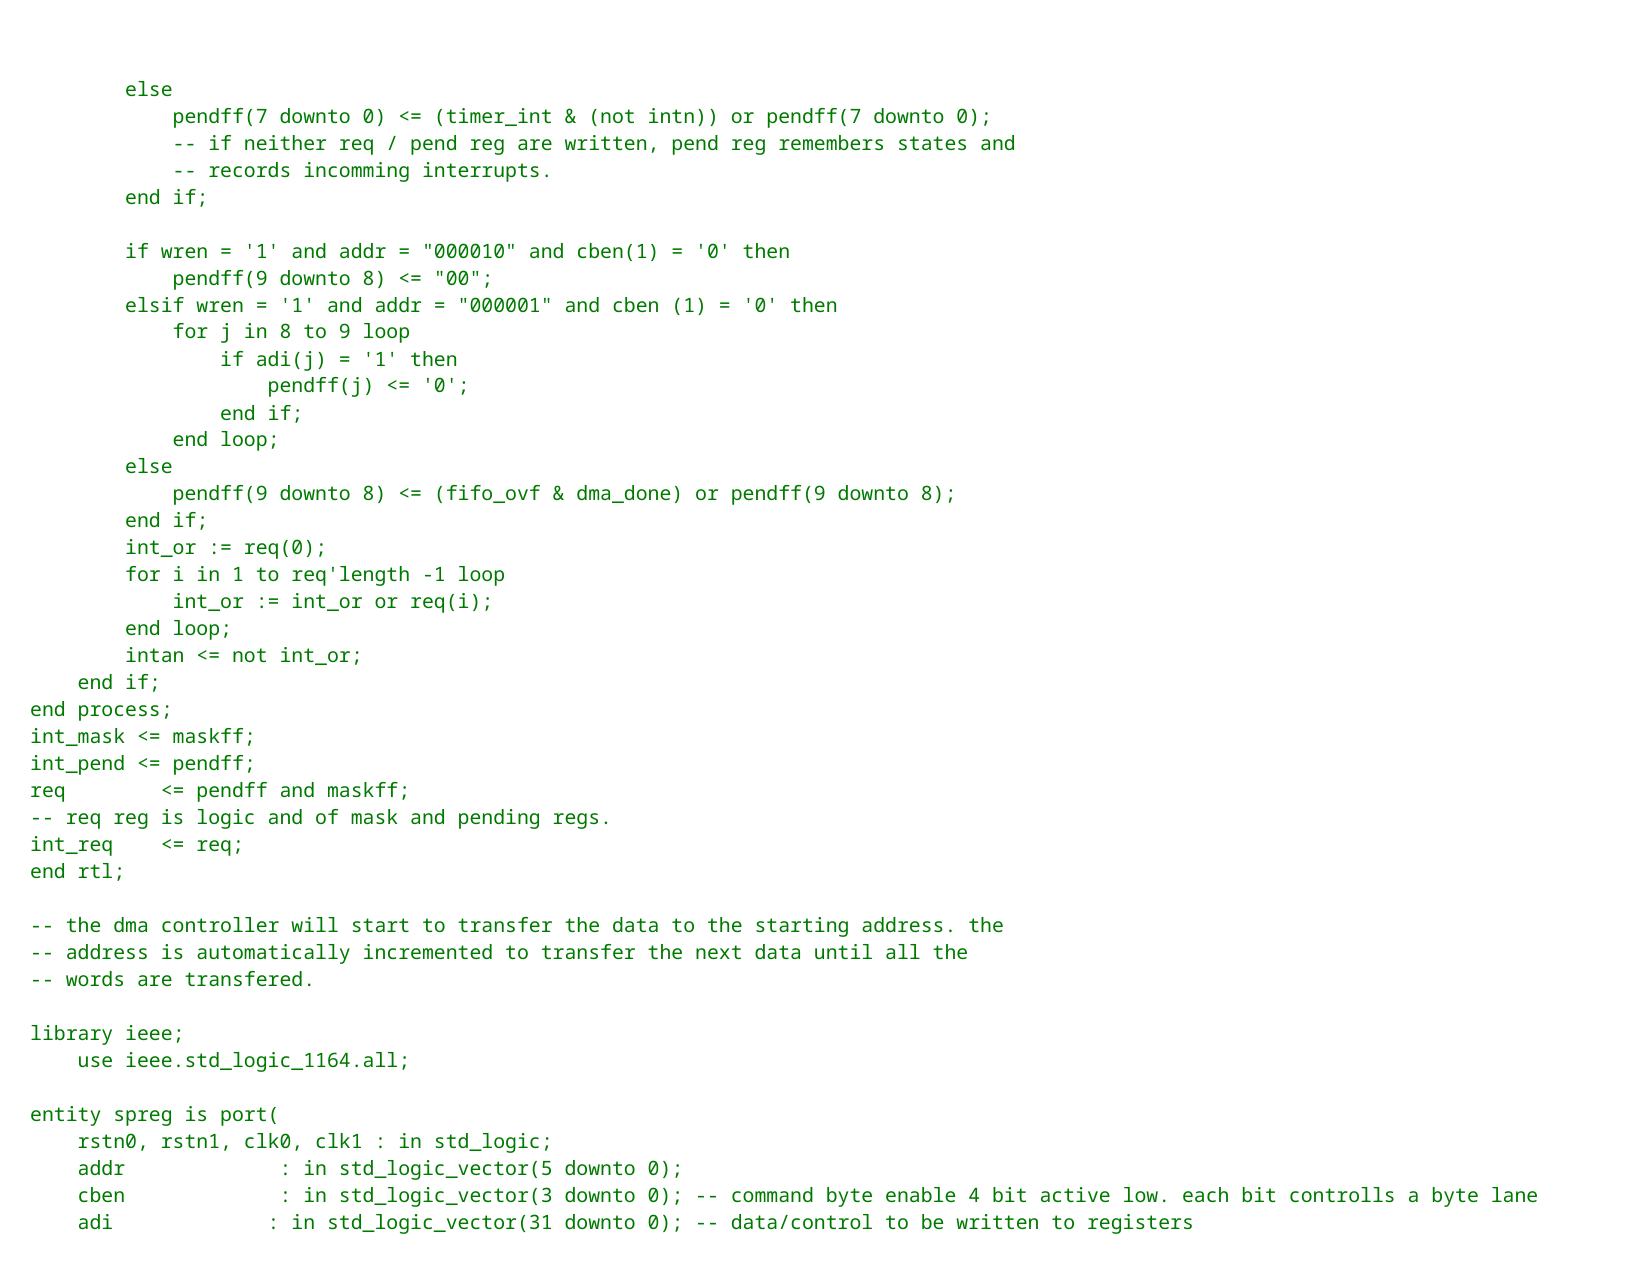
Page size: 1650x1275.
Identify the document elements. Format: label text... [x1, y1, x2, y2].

text -- records incomming interrupts. [30, 156, 1620, 183]
text -- if neither req / pend reg are written, pend reg remembers states and [30, 129, 1620, 156]
text end if; [30, 399, 1620, 426]
text int_pend <= pendff; [30, 749, 1620, 776]
text end if; [30, 507, 1620, 534]
text if adi(j) = '1' then [30, 345, 1620, 372]
text library ieee; [30, 1019, 1620, 1046]
text pendff(7 downto 0) <= (timer_int & (not intn)) or pendff(7 downto 0); [30, 102, 1620, 129]
text int_req <= req; [30, 830, 1620, 857]
text -- req reg is logic and of mask and pending regs. [30, 803, 1620, 830]
text pendff(9 downto 8) <= (fifo_ovf & dma_done) or pendff(9 downto 8); [30, 480, 1620, 507]
text for j in 8 to 9 loop [30, 318, 1620, 345]
text end loop; [30, 426, 1620, 453]
text intan <= not int_or; [30, 642, 1620, 668]
text rstn0, rstn1, clk0, clk1 : in std_logic; [30, 1127, 1620, 1154]
text elsif wren = '1' and addr = "000001" and cben (1) = '0' then [30, 291, 1620, 318]
text end if; [30, 668, 1620, 696]
text pendff(j) <= '0'; [30, 372, 1620, 399]
text cben : in std_logic_vector(3 downto 0); -- command byte enable 4 bit active low. each bit controlls a byte lane [30, 1181, 1620, 1208]
text end process; [30, 696, 1620, 722]
text int_or := int_or or req(i); [30, 588, 1620, 614]
text int_or := req(0); [30, 534, 1620, 561]
text adi : in std_logic_vector(31 downto 0); -- data/control to be written to registers [30, 1208, 1620, 1235]
text end loop; [30, 614, 1620, 642]
text end if; [30, 183, 1620, 210]
text end rtl; [30, 857, 1620, 884]
text -- address is automatically incremented to transfer the next data until all the [30, 938, 1620, 965]
text req <= pendff and maskff; [30, 776, 1620, 803]
text -- words are transfered. [30, 965, 1620, 992]
text for i in 1 to req'length -1 loop [30, 561, 1620, 588]
text use ieee.std_logic_1164.all; [30, 1046, 1620, 1073]
text -- the dma controller will start to transfer the data to the starting address. the [30, 911, 1620, 938]
text int_mask <= maskff; [30, 722, 1620, 749]
text pendff(9 downto 8) <= "00"; [30, 264, 1620, 291]
text entity spreg is port( [30, 1100, 1620, 1127]
text addr : in std_logic_vector(5 downto 0); [30, 1154, 1620, 1181]
text if wren = '1' and addr = "000010" and cben(1) = '0' then [30, 237, 1620, 264]
text else [30, 453, 1620, 480]
text else [30, 75, 1620, 102]
